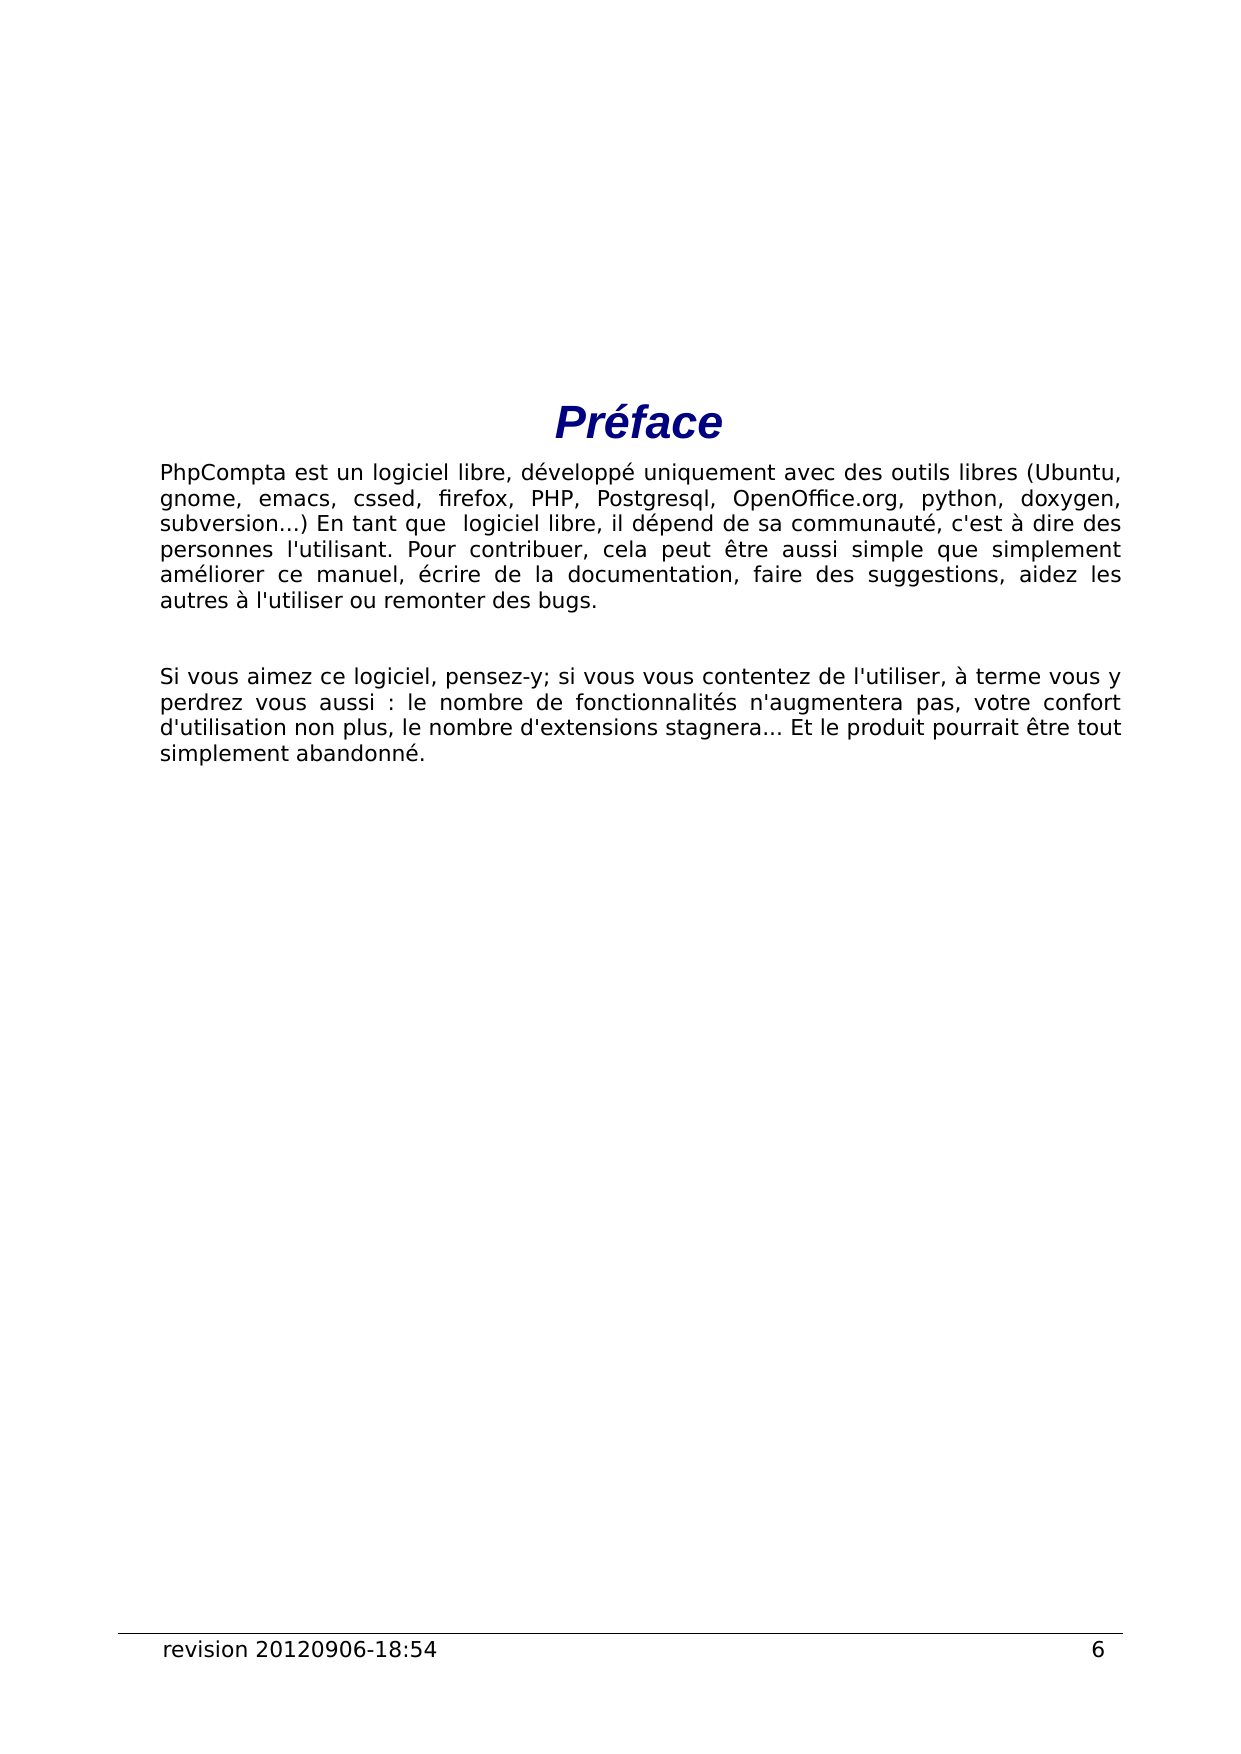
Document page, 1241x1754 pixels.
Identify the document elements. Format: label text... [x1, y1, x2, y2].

text Si vous aimez ce logiciel, pensez-y; si vous vous contentez de l'utiliser, à terme vous y perdrez vous aussi : le nombre de fonctionnalités n'augmentera pas, votre confort d'utilisation non plus, le nombre d'extensions stagnera... Et le produit pourrait être tout simplement abandonné. [159, 664, 1123, 766]
text PhpCompta est un logiciel libre, développé uniquement avec des outils libres (Ubuntu, gnome, emacs, cssed, firefox, PHP, Postgresql, OpenOffice.org, python, doxygen, subversion...) En tant que logiciel libre, il dépend de sa communauté, c'est à dire des personnes l'utilisant. Pour contribuer, cela peut être aussi simple que simplement améliorer ce manuel, écrire de la documentation, faire des suggestions, aidez les autres à l'utiliser ou remonter des bugs. [159, 461, 1123, 614]
subtitle Préface [159, 394, 1123, 448]
